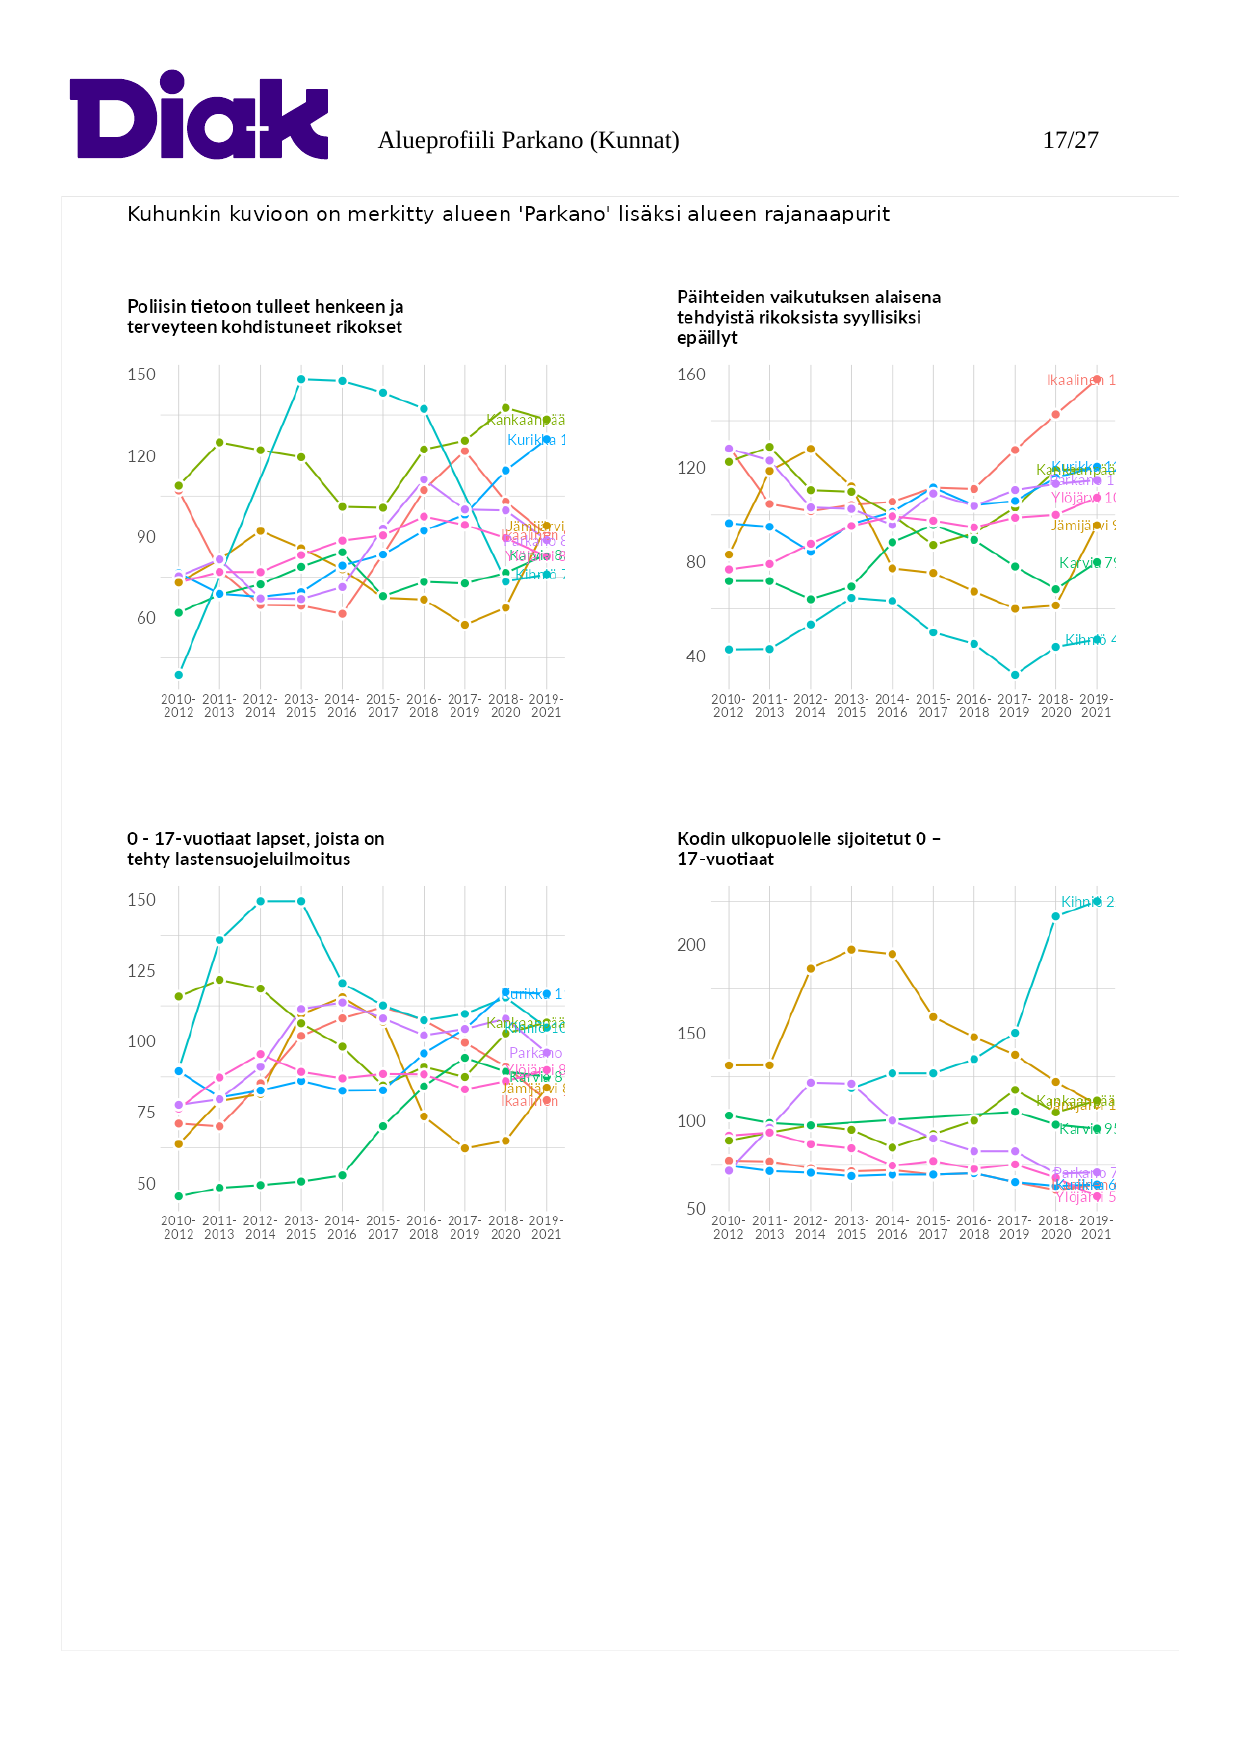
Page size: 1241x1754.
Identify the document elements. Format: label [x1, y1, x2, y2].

picture [61, 196, 1179, 1651]
